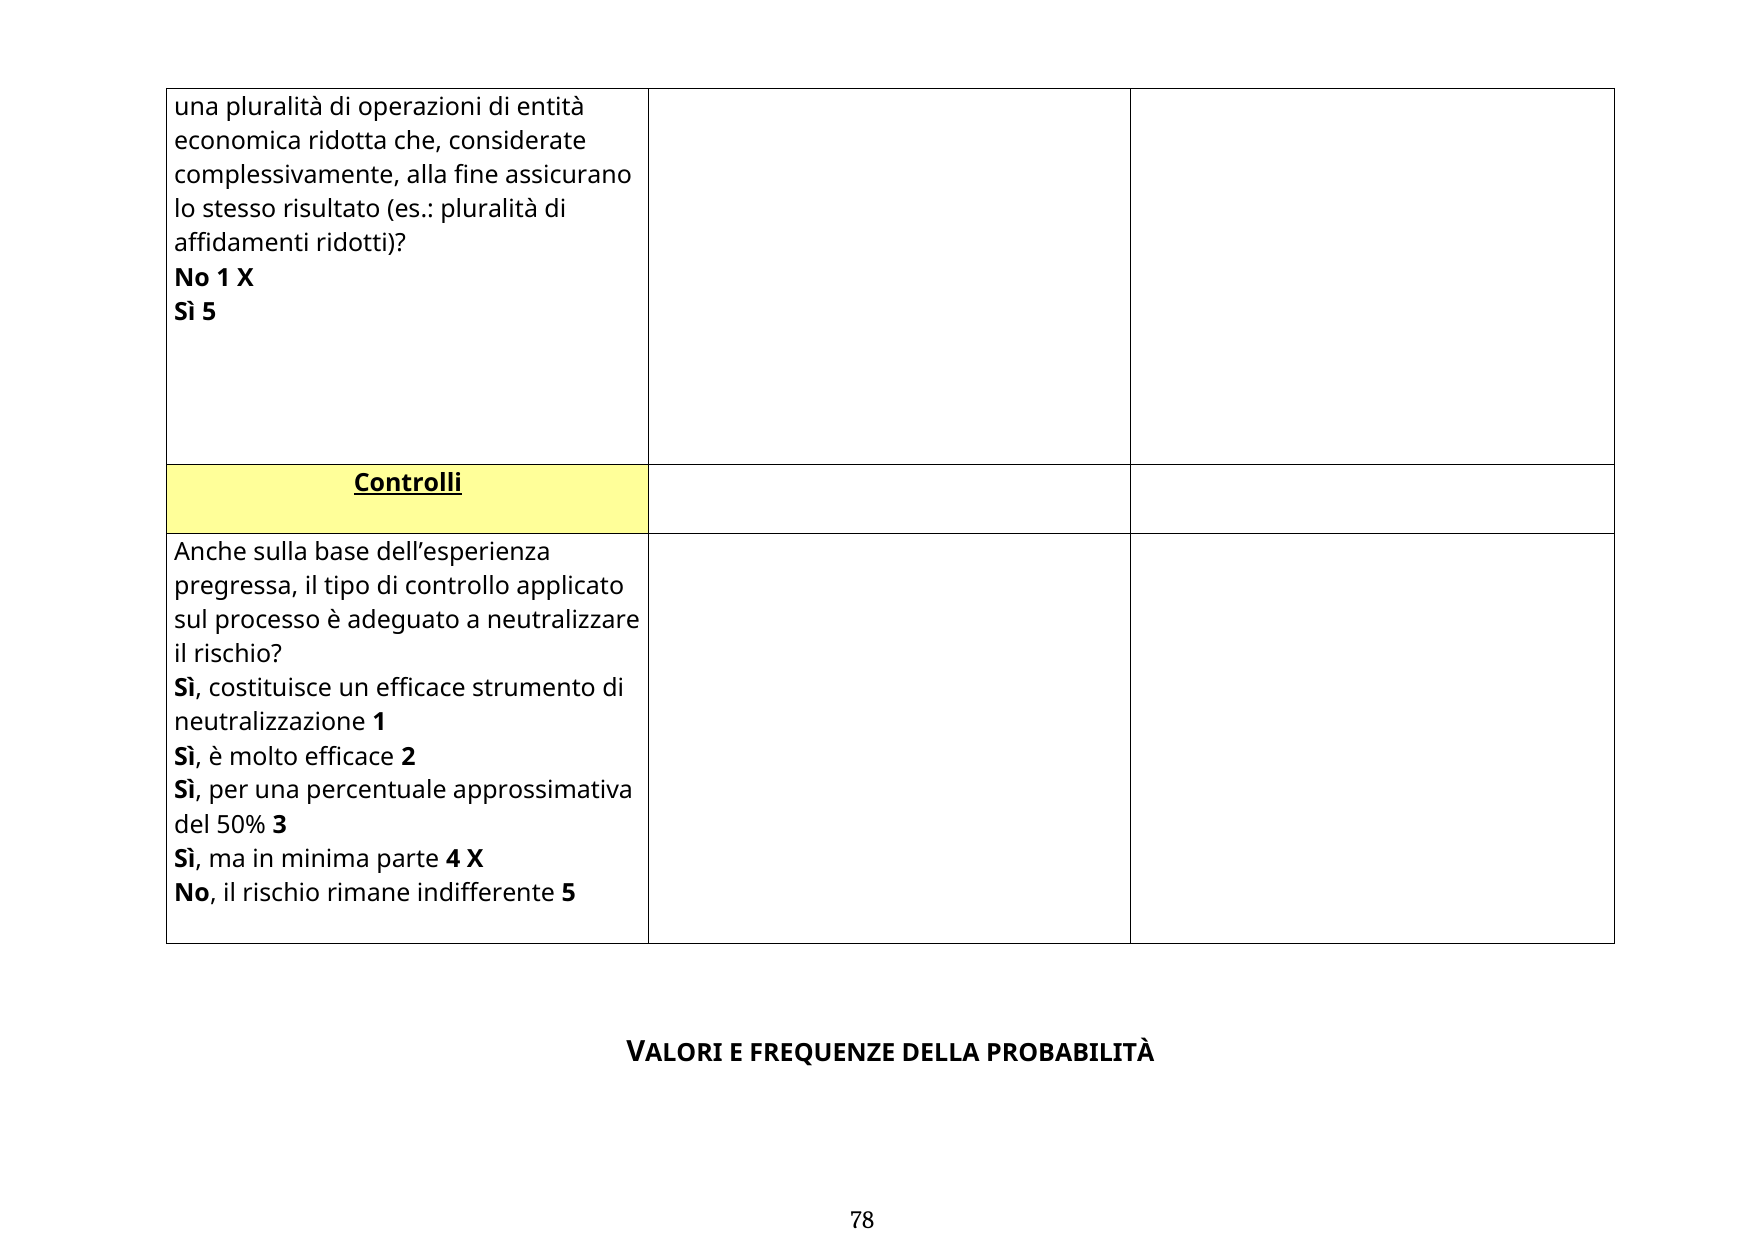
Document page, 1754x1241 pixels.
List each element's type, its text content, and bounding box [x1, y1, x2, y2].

table_cell [649, 89, 1130, 463]
table_cell [1131, 534, 1614, 942]
table_cell [649, 534, 1130, 942]
table_cell [649, 465, 1130, 533]
table_cell una pluralità di operazioni di entità economica ridotta che, considerate complessivamente, alla fine assicurano lo stesso risultato (es.: pluralità di affidamenti ridotti)? No 1 X Sì 5 [167, 89, 648, 463]
table_cell Anche sulla base dell’esperienza pregressa, il tipo di controllo applicato sul processo è adeguato a neutralizzare il rischio? Sì, costituisce un efficace strumento di neutralizzazione 1 Sì, è molto efficace 2 Sì, per una percentuale approssimativa del 50% 3 Sì, ma in minima parte 4 X No, il rischio rimane indifferente 5 [167, 534, 648, 942]
text VALORI E FREQUENZE DELLA PROBABILITÀ [174, 1030, 1606, 1069]
table_cell [1131, 465, 1614, 533]
table_cell Controlli [167, 465, 648, 533]
table_cell [1131, 89, 1614, 463]
